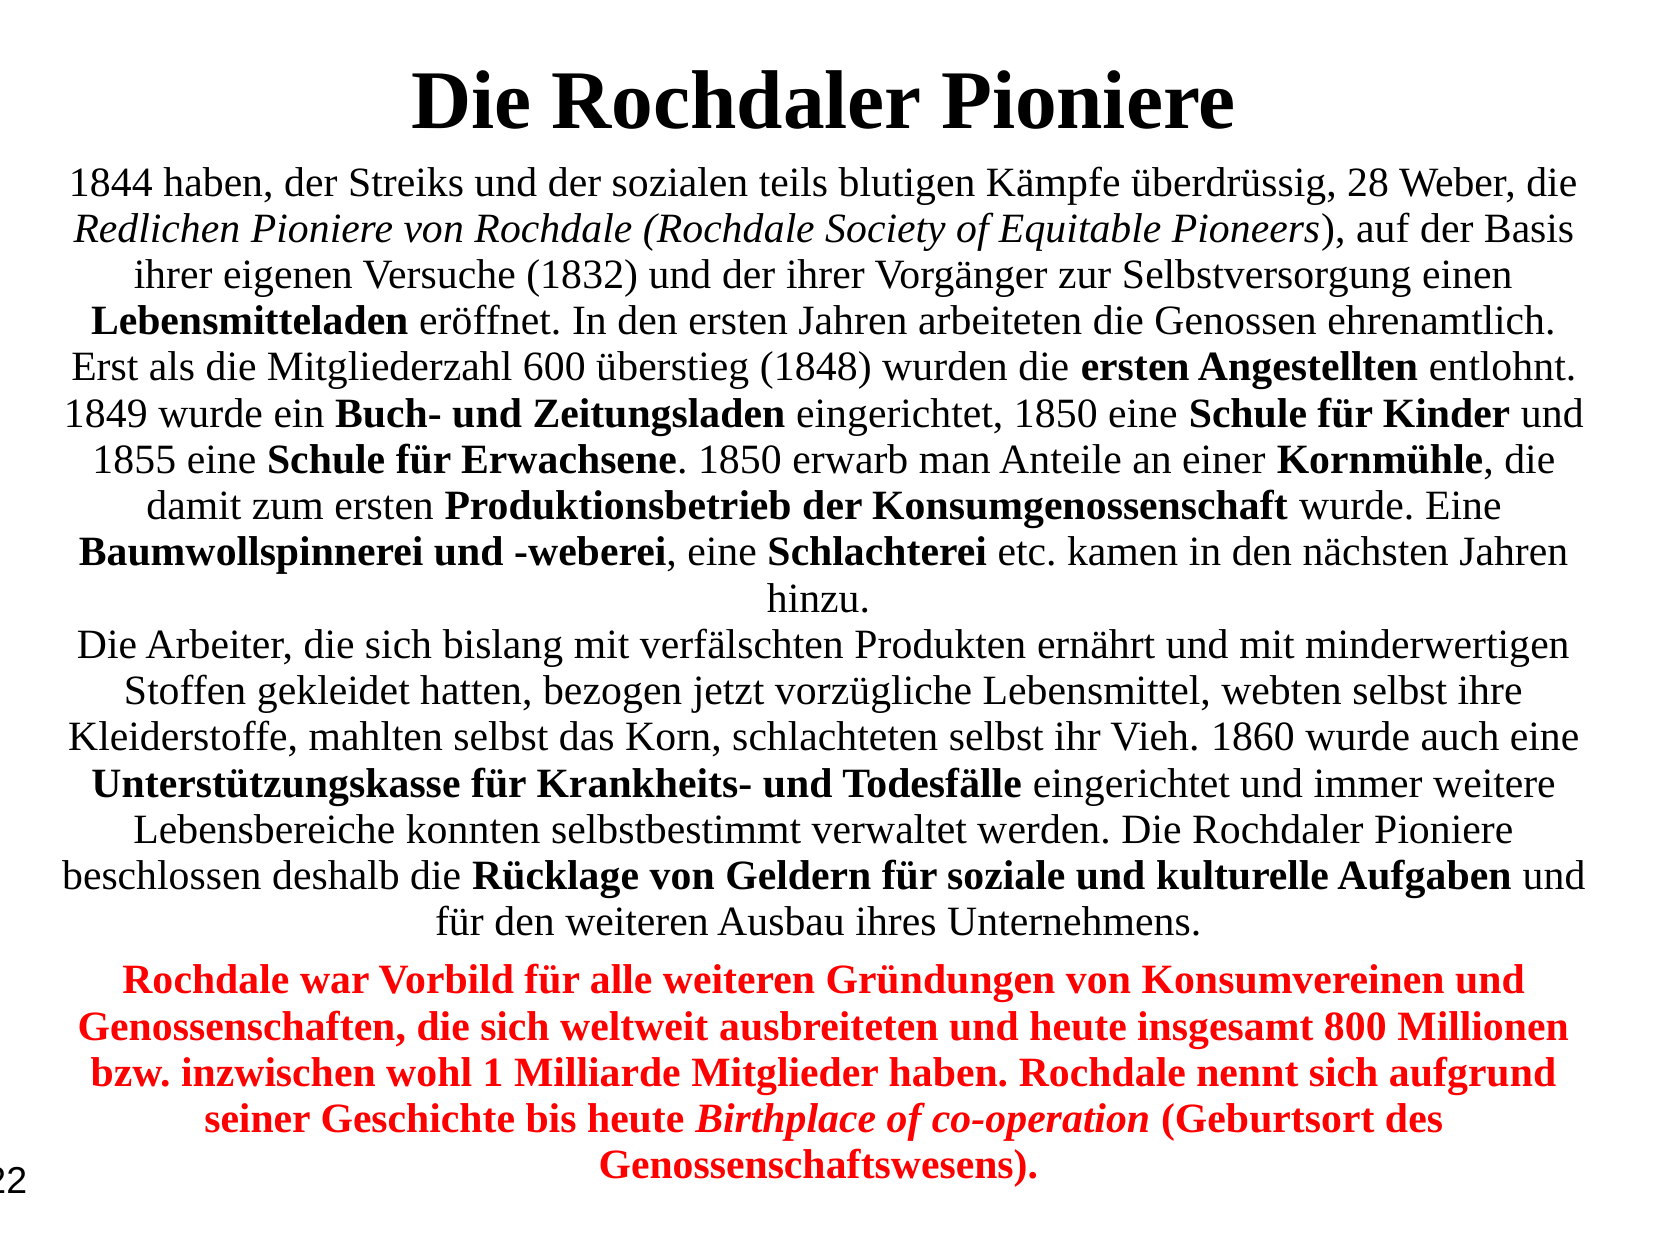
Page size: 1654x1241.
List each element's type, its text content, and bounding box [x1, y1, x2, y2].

text_box Die Rochdaler Pioniere 1844 haben, der Streiks und der sozialen teils blutigen Kämpfe überdrüssig, 28 Weber, die Redlichen Pioniere von Rochdale (Rochdale Society of Equitable Pioneers), auf der Basis ihrer eigenen Versuche (1832) und der ihrer Vorgänger zur Selbstversorgung einen Lebensmitteladen eröffnet. In den ersten Jahren arbeiteten die Genossen ehrenamtlich. Erst als die Mitgliederzahl 600 überstieg (1848) wurden die ersten Angestellten entlohnt. 1849 wurde ein Buch- und Zeitungsladen eingerichtet, 1850 eine Schule für Kinder und 1855 eine Schule für Erwachsene. 1850 erwarb man Anteile an einer Kornmühle, die damit zum ersten Produktionsbetrieb der Konsumgenossenschaft wurde. Eine Baumwollspinnerei und -weberei, eine Schlachterei etc. kamen in den nächsten Jahren hinzu. Die Arbeiter, die sich bislang mit verfälschten Produkten ernährt und mit minderwertigen Stoffen gekleidet hatten, bezogen jetzt vorzügliche Lebensmittel, webten selbst ihre Kleiderstoffe, mahlten selbst das Korn, schlachteten selbst ihr Vieh. 1860 wurde auch eine Unterstützungskasse für Krankheits- und Todesfälle eingerichtet und immer weitere Lebensbereiche konnten selbstbestimmt verwaltet werden. Die Rochdaler Pioniere beschlossen deshalb die Rücklage von Geldern für soziale und kulturelle Aufgaben und für den weiteren Ausbau ihres Unternehmens. Rochdale war Vorbild für alle weiteren Gründungen von Konsumvereinen und Genossenschaften, die sich weltweit ausbreiteten und heute insgesamt 800 Millionen bzw. inzwischen wohl 1 Milliarde Mitglieder haben. Rochdale nennt sich aufgrund seiner Geschichte bis heute Birthplace of co-operation (Geburtsort des Genossenschaftswesens). [47, 47, 1613, 1202]
text_box [0, 1152, 263, 1223]
